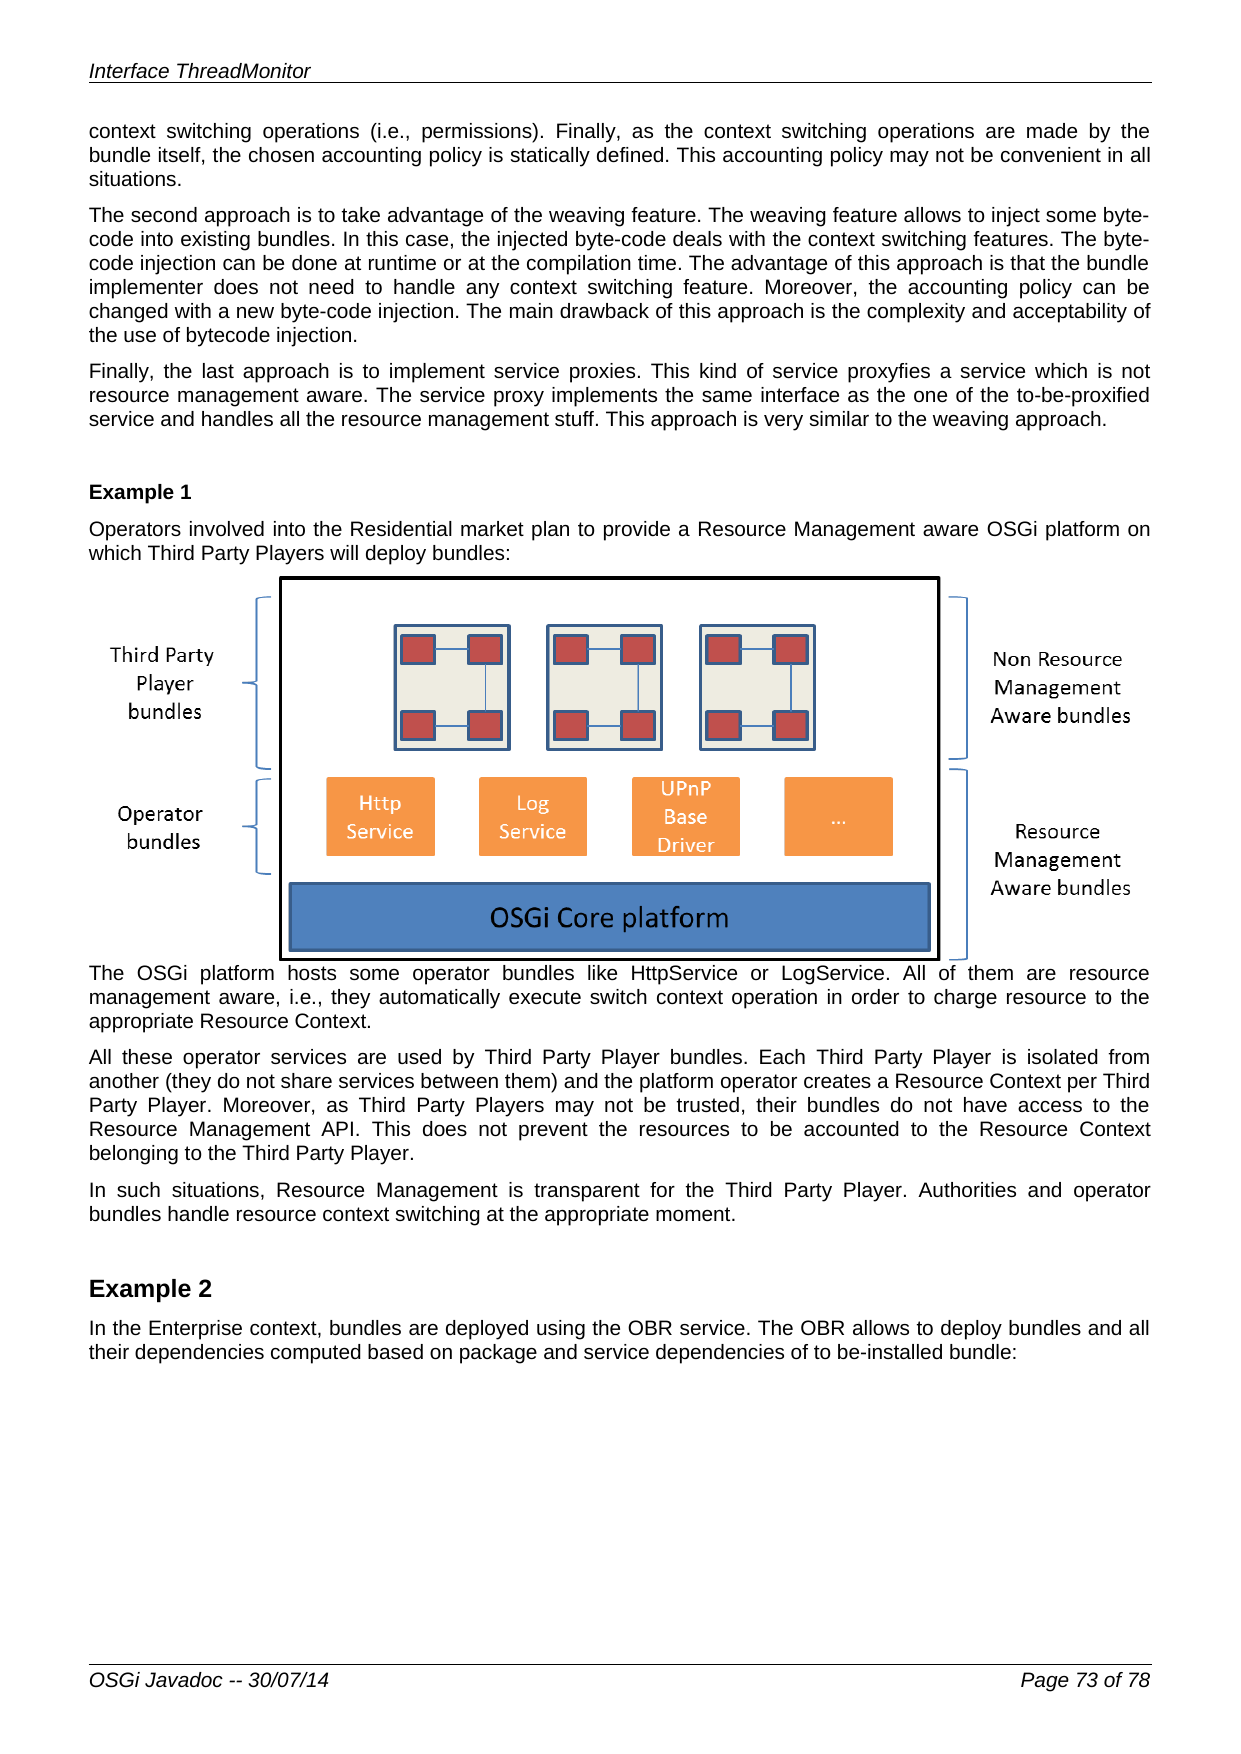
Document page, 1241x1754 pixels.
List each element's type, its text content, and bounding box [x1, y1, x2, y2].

text All these operator services are used by Third Party Player bundles. Each Third Party Player is isolated from another (they do not share services between them) and the platform operator creates a Resource Context per Third Party Player. Moreover, as Third Party Players may not be trusted, their bundles do not have access to the Resource Management API. This does not prevent the resources to be accounted to the Resource Context belonging to the Third Party Player. [88, 1045, 1152, 1165]
text context switching operations (i.e., permissions). Finally, as the context switching operations are made by the bundle itself, the chosen accounting policy is statically defined. This accounting policy may not be convenient in all situations. [88, 118, 1152, 190]
text In such situations, Resource Management is transparent for the Third Party Player. Authorities and operator bundles handle resource context switching at the appropriate moment. [88, 1177, 1152, 1225]
subtitle Example 2 [88, 1274, 1152, 1303]
subtitle Example 1 [88, 480, 1152, 504]
text Operators involved into the Residential market plan to provide a Resource Management aware OSGi platform on which Third Party Players will deploy bundles: [88, 516, 1152, 564]
text Finally, the last approach is to implement service proxies. This kind of service proxyfies a service which is not resource management aware. The service proxy implements the same interface as the one of the to-be-proxified service and handles all the resource management stuff. This approach is very similar to the weaving approach. [88, 359, 1152, 431]
picture [95, 576, 1146, 961]
text The OSGi platform hosts some operator bundles like HttpService or LogService. All of them are resource management aware, i.e., they automatically execute switch context operation in order to charge resource to the appropriate Resource Context. [88, 913, 1152, 1033]
text The second approach is to take advantage of the weaving feature. The weaving feature allows to inject some byte-code into existing bundles. In this case, the injected byte-code deals with the context switching features. The byte-code injection can be done at runtime or at the compilation time. The advantage of this approach is that the bundle implementer does not need to handle any context switching feature. Moreover, the accounting policy can be changed with a new byte-code injection. The main drawback of this approach is the complexity and acceptability of the use of bytecode injection. [88, 203, 1152, 347]
text In the Enterprise context, bundles are deployed using the OBR service. The OBR allows to deploy bundles and all their dependencies computed based on package and service dependencies of to be-installed bundle: [88, 1316, 1152, 1363]
